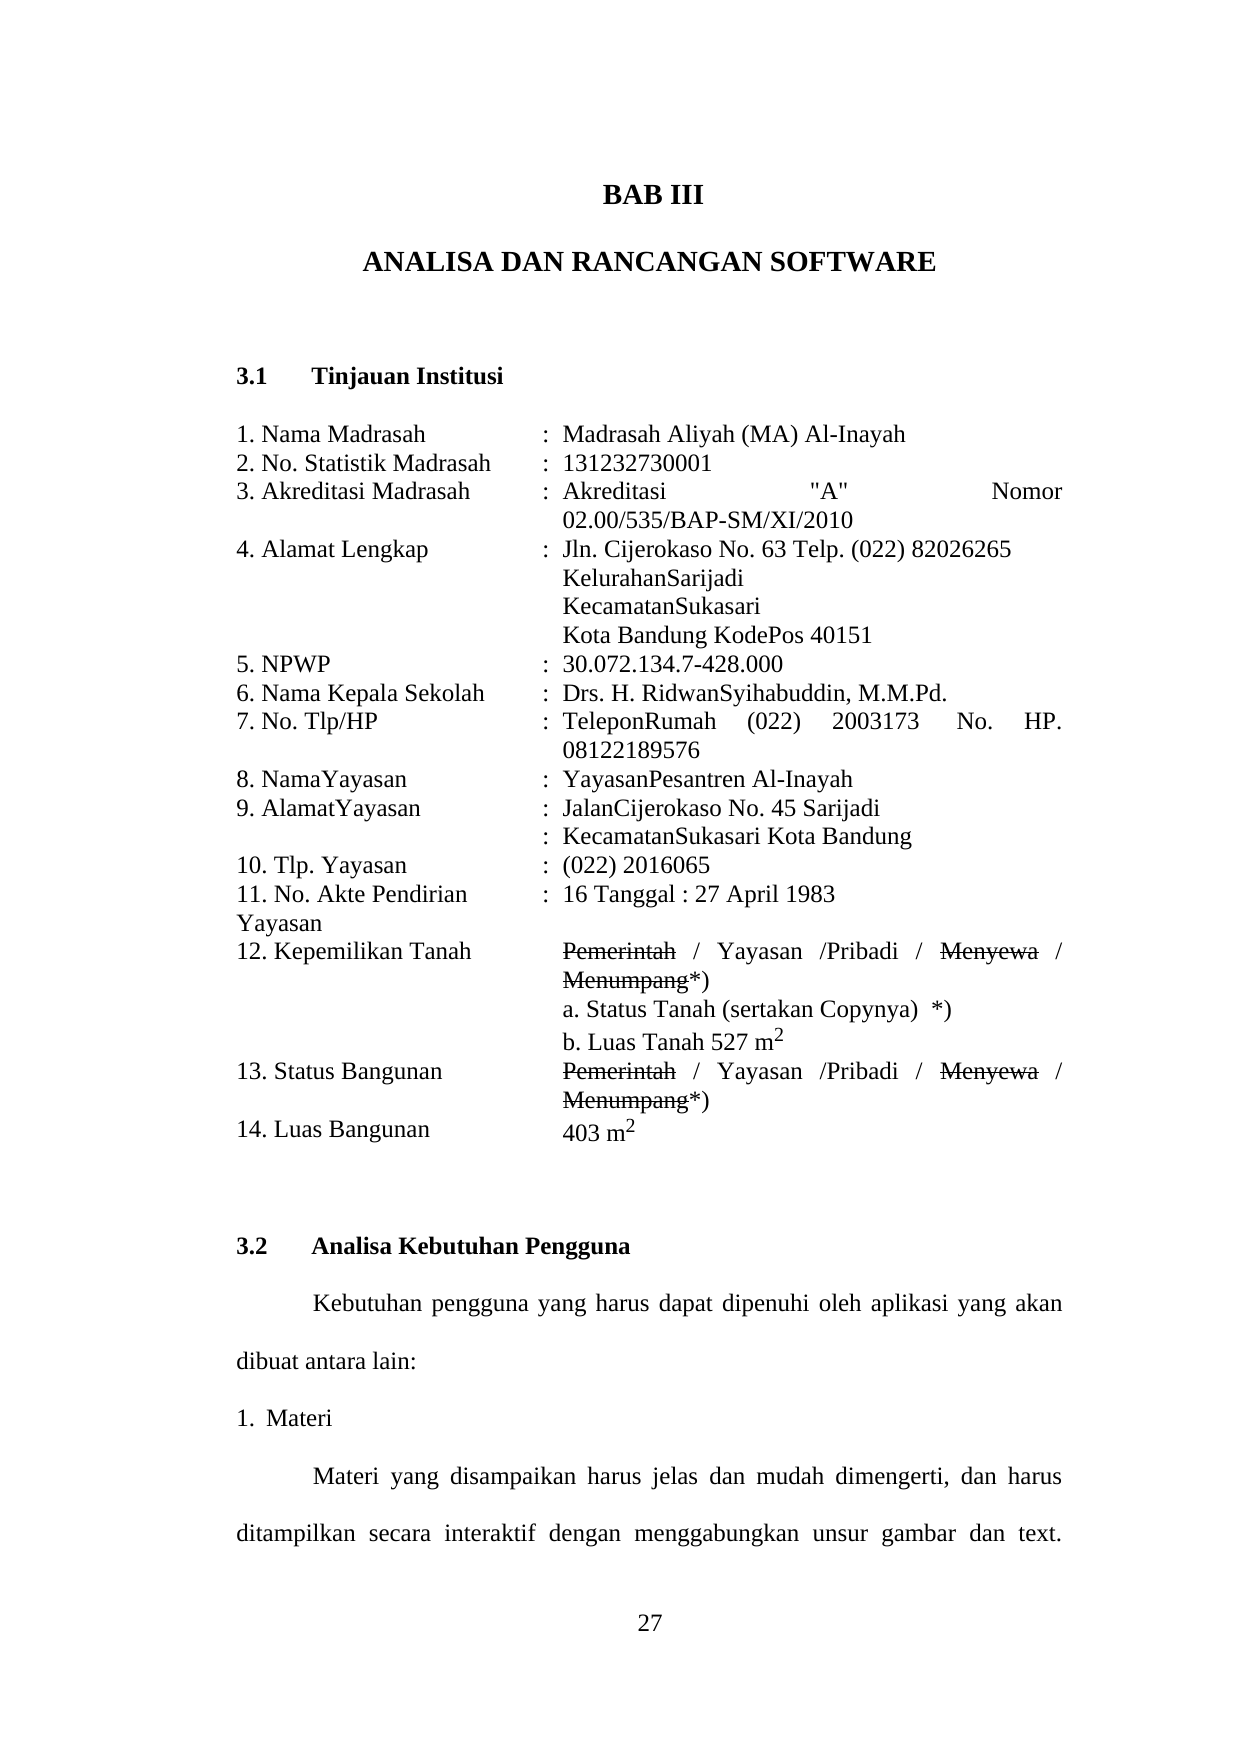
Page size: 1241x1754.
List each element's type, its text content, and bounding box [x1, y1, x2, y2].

table_cell : [529, 649, 562, 678]
table_cell (022) 2016065 [562, 850, 1062, 879]
table_cell 9. AlamatYayasan [236, 793, 529, 821]
table_cell 3. Akreditasi Madrasah [236, 476, 529, 534]
table_cell 131232730001 [562, 448, 1062, 476]
table_cell 403 m2 [562, 1114, 1062, 1147]
table_cell : [529, 936, 562, 1056]
table_cell [236, 563, 529, 591]
table_cell [529, 620, 562, 649]
table_cell : [529, 448, 562, 476]
table_cell [529, 563, 562, 591]
table_cell Akreditasi "A" Nomor 02.00/535/BAP-SM/XI/2010 [562, 476, 1062, 534]
subtitle Tinjauan Institusi [236, 361, 1063, 390]
text Kebutuhan pengguna yang harus dapat dipenuhi oleh aplikasi yang akan dibuat antara lain: [236, 1288, 1063, 1374]
table_cell [529, 1147, 562, 1152]
table_cell 12. Kepemilikan Tanah [236, 936, 529, 1056]
table_cell 4. Alamat Lengkap [236, 534, 529, 563]
table_cell JalanCijerokaso No. 45 Sarijadi [562, 793, 1062, 821]
table_cell 11. No. Akte Pendirian Yayasan [236, 879, 529, 936]
table_cell KelurahanSarijadi [562, 563, 1062, 591]
subtitle BAB III ANALISA DAN RANCANGAN SOFTWARE [236, 177, 1063, 278]
table_cell KecamatanSukasari [562, 591, 1062, 620]
table_cell 10. Tlp. Yayasan [236, 850, 529, 879]
table_cell : [529, 534, 562, 563]
table_cell 5. NPWP [236, 649, 529, 678]
table_header Madrasah Aliyah (MA) Al-Inayah [562, 419, 1062, 448]
table_header : [529, 419, 562, 448]
table_cell : [529, 706, 562, 764]
table_cell : [529, 764, 562, 793]
table_cell : [529, 821, 562, 850]
table_cell [529, 591, 562, 620]
table_cell 14. Luas Bangunan [236, 1114, 529, 1147]
table_cell : [529, 850, 562, 879]
table_cell YayasanPesantren Al-Inayah [562, 764, 1062, 793]
table_cell [236, 1147, 529, 1152]
table_cell 2. No. Statistik Madrasah [236, 448, 529, 476]
table_cell Jln. Cijerokaso No. 63 Telp. (022) 82026265 [562, 534, 1062, 563]
table_cell Pemerintah / Yayasan /Pribadi / Menyewa / Menumpang*) [562, 1056, 1062, 1114]
table_cell [236, 620, 529, 649]
table_cell 16 Tanggal : 27 April 1983 [562, 879, 1062, 936]
table_cell 13. Status Bangunan [236, 1056, 529, 1114]
table_cell : [529, 793, 562, 821]
table_cell 7. No. Tlp/HP [236, 706, 529, 764]
table_cell KecamatanSukasari Kota Bandung [562, 821, 1062, 850]
table_cell : [529, 1056, 562, 1114]
table_cell : [529, 879, 562, 936]
table_cell [562, 1147, 684, 1152]
text Materi yang disampaikan harus jelas dan mudah dimengerti, dan harus ditampilkan secara interaktif dengan menggabungkan unsur gambar dan text. [236, 1461, 1063, 1547]
table_cell [236, 821, 529, 850]
table_cell [684, 1147, 1062, 1152]
table_cell 30.072.134.7-428.000 [562, 649, 1062, 678]
table_cell : [529, 476, 562, 534]
list Materi [236, 1403, 1063, 1432]
subtitle Analisa Kebutuhan Pengguna [236, 1231, 1063, 1259]
table_header 1. Nama Madrasah [236, 419, 529, 448]
table_cell Pemerintah / Yayasan /Pribadi / Menyewa / Menumpang*) a. Status Tanah (sertakan Copynya) *) b. Luas Tanah 527 m2 [562, 936, 1062, 1056]
table_cell TeleponRumah (022) 2003173 No. HP. 08122189576 [562, 706, 1062, 764]
table_cell Drs. H. RidwanSyihabuddin, M.M.Pd. [562, 678, 1062, 706]
table_cell Kota Bandung KodePos 40151 [562, 620, 1062, 649]
table_cell 6. Nama Kepala Sekolah [236, 678, 529, 706]
table_cell : [529, 1114, 562, 1147]
table_cell 8. NamaYayasan [236, 764, 529, 793]
table_cell [236, 591, 529, 620]
table_cell : [529, 678, 562, 706]
